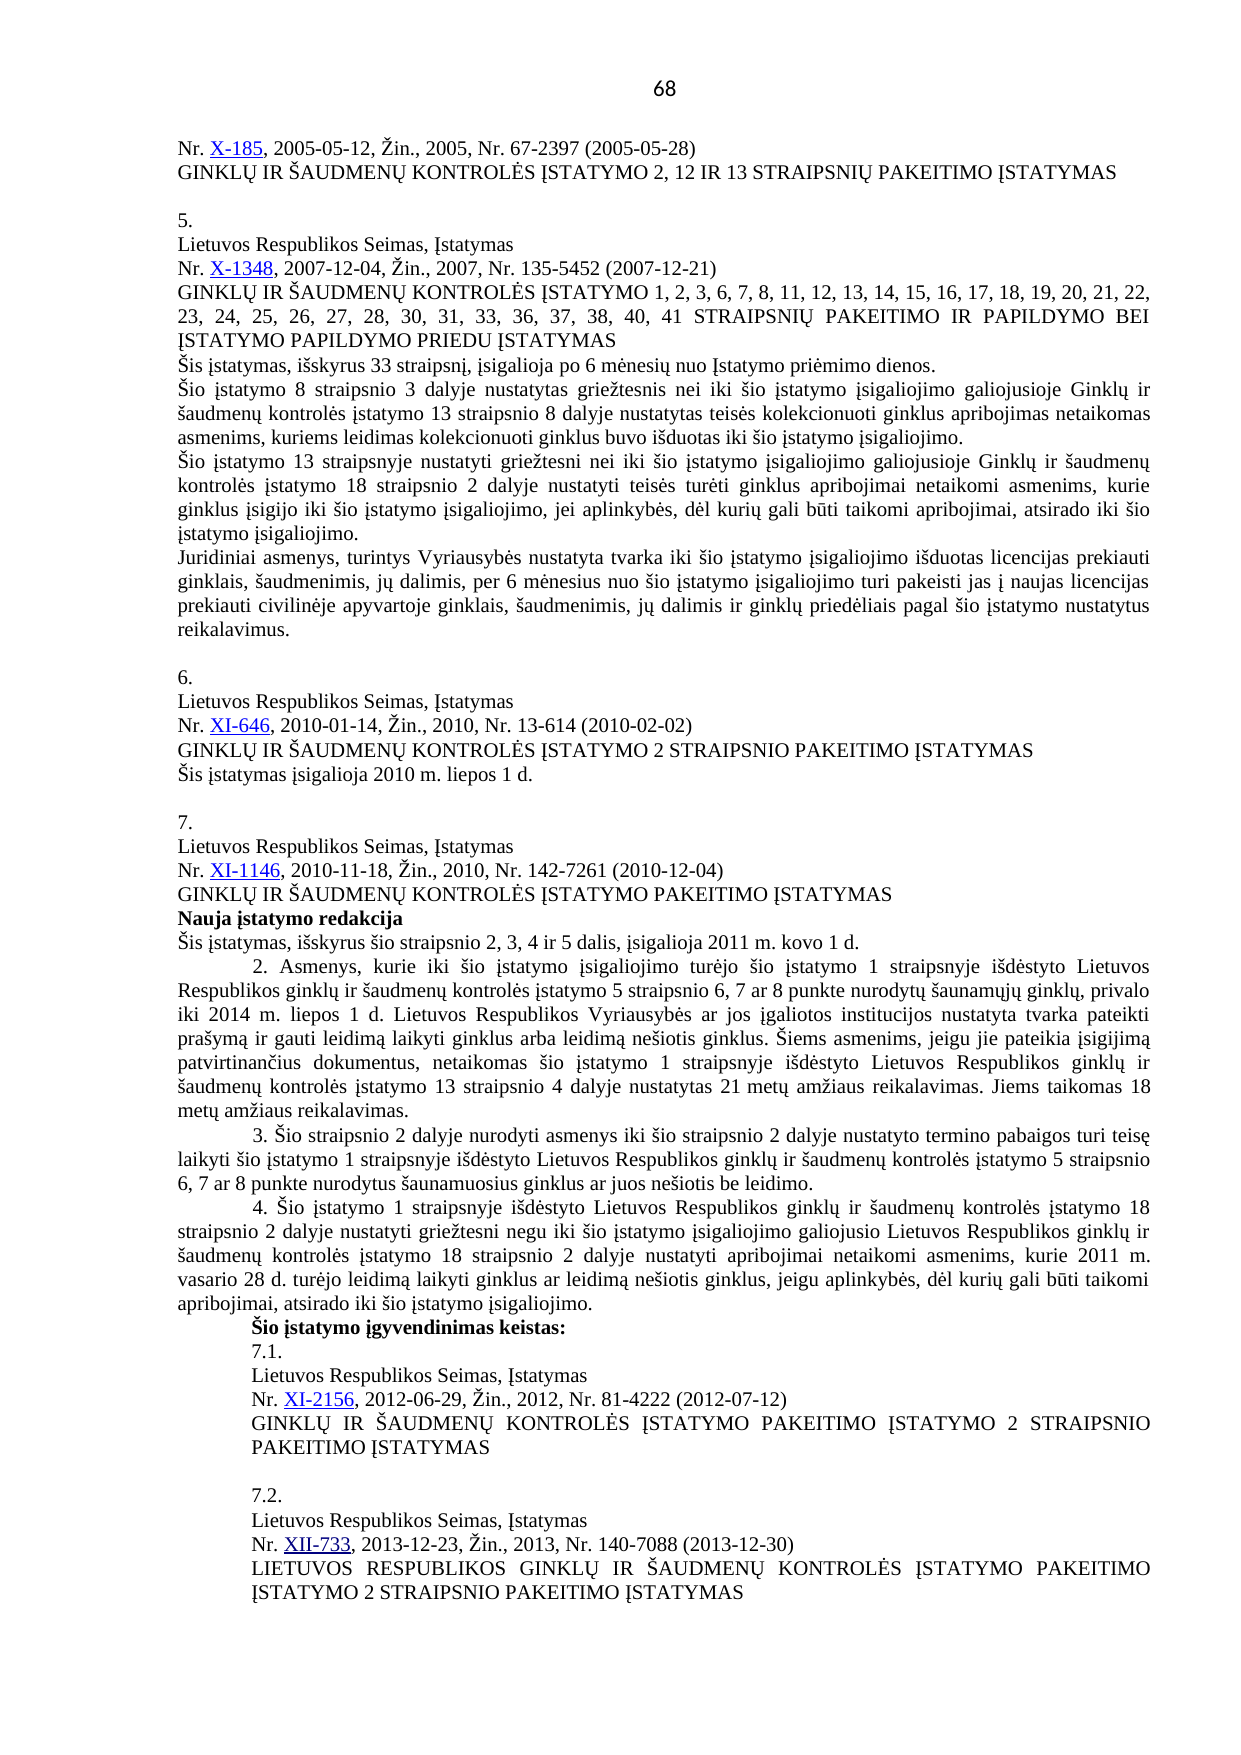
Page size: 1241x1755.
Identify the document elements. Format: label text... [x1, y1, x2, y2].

text Nr. XI-646, 2010-01-14, Žin., 2010, Nr. 13-614 (2010-02-02) [177, 713, 1152, 737]
text Lietuvos Respublikos Seimas, Įstatymas [177, 232, 1152, 256]
text Šio įstatymo 8 straipsnio 3 dalyje nustatytas griežtesnis nei iki šio įstatymo įsigaliojimo galiojusioje Ginklų ir šaudmenų kontrolės įstatymo 13 straipsnio 8 dalyje nustatytas teisės kolekcionuoti ginklus apribojimas netaikomas asmenims, kuriems leidimas kolekcionuoti ginklus buvo išduotas iki šio įstatymo įsigaliojimo. [177, 377, 1152, 449]
text Šis įstatymas, išskyrus šio straipsnio 2, 3, 4 ir 5 dalis, įsigalioja 2011 m. kovo 1 d. [177, 930, 1152, 954]
text GINKLŲ IR ŠAUDMENŲ KONTROLĖS ĮSTATYMO 2 STRAIPSNIO PAKEITIMO ĮSTATYMAS [177, 737, 1152, 762]
text 4. Šio įstatymo 1 straipsnyje išdėstyto Lietuvos Respublikos ginklų ir šaudmenų kontrolės įstatymo 18 straipsnio 2 dalyje nustatyti griežtesni negu iki šio įstatymo įsigaliojimo galiojusio Lietuvos Respublikos ginklų ir šaudmenų kontrolės įstatymo 18 straipsnio 2 dalyje nustatyti apribojimai netaikomi asmenims, kurie 2011 m. vasario 28 d. turėjo leidimą laikyti ginklus ar leidimą nešiotis ginklus, jeigu aplinkybės, dėl kurių gali būti taikomi apribojimai, atsirado iki šio įstatymo įsigaliojimo. [177, 1195, 1152, 1315]
text Šio įstatymo 13 straipsnyje nustatyti griežtesni nei iki šio įstatymo įsigaliojimo galiojusioje Ginklų ir šaudmenų kontrolės įstatymo 18 straipsnio 2 dalyje nustatyti teisės turėti ginklus apribojimai netaikomi asmenims, kurie ginklus įsigijo iki šio įstatymo įsigaliojimo, jei aplinkybės, dėl kurių gali būti taikomi apribojimai, atsirado iki šio įstatymo įsigaliojimo. [177, 449, 1152, 545]
text 7.2. [177, 1483, 1152, 1507]
text Šis įstatymas, išskyrus 33 straipsnį, įsigalioja po 6 mėnesių nuo Įstatymo priėmimo dienos. [177, 352, 1152, 377]
text Lietuvos Respublikos Seimas, Įstatymas [177, 1507, 1152, 1532]
text Nauja įstatymo redakcija [177, 906, 1152, 930]
text 7.1. [177, 1339, 1152, 1363]
subtitle GINKLŲ IR ŠAUDMENŲ KONTROLĖS ĮSTATYMO PAKEITIMO ĮSTATYMAS [177, 882, 1152, 906]
text Nr. XII-733, 2013-12-23, Žin., 2013, Nr. 140-7088 (2013-12-30) [177, 1532, 1152, 1556]
text GINKLŲ IR ŠAUDMENŲ KONTROLĖS ĮSTATYMO 2, 12 IR 13 STRAIPSNIŲ PAKEITIMO ĮSTATYMAS [177, 160, 1152, 184]
text Lietuvos Respublikos Seimas, Įstatymas [177, 1363, 1152, 1387]
text Nr. XI-1146, 2010-11-18, Žin., 2010, Nr. 142-7261 (2010-12-04) [177, 858, 1152, 882]
text Lietuvos Respublikos Seimas, Įstatymas [177, 689, 1152, 713]
text 3. Šio straipsnio 2 dalyje nurodyti asmenys iki šio straipsnio 2 dalyje nustatyto termino pabaigos turi teisę laikyti šio įstatymo 1 straipsnyje išdėstyto Lietuvos Respublikos ginklų ir šaudmenų kontrolės įstatymo 5 straipsnio 6, 7 ar 8 punkte nurodytus šaunamuosius ginklus ar juos nešiotis be leidimo. [177, 1122, 1152, 1195]
text GINKLŲ IR ŠAUDMENŲ KONTROLĖS ĮSTATYMO 1, 2, 3, 6, 7, 8, 11, 12, 13, 14, 15, 16, 17, 18, 19, 20, 21, 22, 23, 24, 25, 26, 27, 28, 30, 31, 33, 36, 37, 38, 40, 41 STRAIPSNIŲ PAKEITIMO IR PAPILDYMO BEI ĮSTATYMO PAPILDYMO PRIEDU ĮSTATYMAS [177, 280, 1152, 352]
text Nr. X-185, 2005-05-12, Žin., 2005, Nr. 67-2397 (2005-05-28) [177, 136, 1152, 160]
subtitle Lietuvos Respublikos Seimas, Įstatymas [177, 834, 1152, 858]
text LIETUVOS RESPUBLIKOS GINKLŲ IR ŠAUDMENŲ KONTROLĖS ĮSTATYMO PAKEITIMO ĮSTATYMO 2 STRAIPSNIO PAKEITIMO ĮSTATYMAS [251, 1556, 1152, 1604]
text 5. [177, 208, 1152, 232]
text 2. Asmenys, kurie iki šio įstatymo įsigaliojimo turėjo šio įstatymo 1 straipsnyje išdėstyto Lietuvos Respublikos ginklų ir šaudmenų kontrolės įstatymo 5 straipsnio 6, 7 ar 8 punkte nurodytų šaunamųjų ginklų, privalo iki 2014 m. liepos 1 d. Lietuvos Respublikos Vyriausybės ar jos įgaliotos institucijos nustatyta tvarka pateikti prašymą ir gauti leidimą laikyti ginklus arba leidimą nešiotis ginklus. Šiems asmenims, jeigu jie pateikia įsigijimą patvirtinančius dokumentus, netaikomas šio įstatymo 1 straipsnyje išdėstyto Lietuvos Respublikos ginklų ir šaudmenų kontrolės įstatymo 13 straipsnio 4 dalyje nustatytas 21 metų amžiaus reikalavimas. Jiems taikomas 18 metų amžiaus reikalavimas. [177, 954, 1152, 1122]
text GINKLŲ IR ŠAUDMENŲ KONTROLĖS ĮSTATYMO PAKEITIMO ĮSTATYMO 2 STRAIPSNIO PAKEITIMO ĮSTATYMAS [251, 1411, 1152, 1459]
text 6. [177, 665, 1152, 689]
text Nr. X-1348, 2007-12-04, Žin., 2007, Nr. 135-5452 (2007-12-21) [177, 256, 1152, 280]
text Šio įstatymo įgyvendinimas keistas: [177, 1315, 1152, 1339]
text Nr. XI-2156, 2012-06-29, Žin., 2012, Nr. 81-4222 (2012-07-12) [177, 1387, 1152, 1411]
text Juridiniai asmenys, turintys Vyriausybės nustatyta tvarka iki šio įstatymo įsigaliojimo išduotas licencijas prekiauti ginklais, šaudmenimis, jų dalimis, per 6 mėnesius nuo šio įstatymo įsigaliojimo turi pakeisti jas į naujas licencijas prekiauti civilinėje apyvartoje ginklais, šaudmenimis, jų dalimis ir ginklų priedėliais pagal šio įstatymo nustatytus reikalavimus. [177, 545, 1152, 641]
text 7. [177, 810, 1152, 834]
text Šis įstatymas įsigalioja 2010 m. liepos 1 d. [177, 762, 1152, 786]
